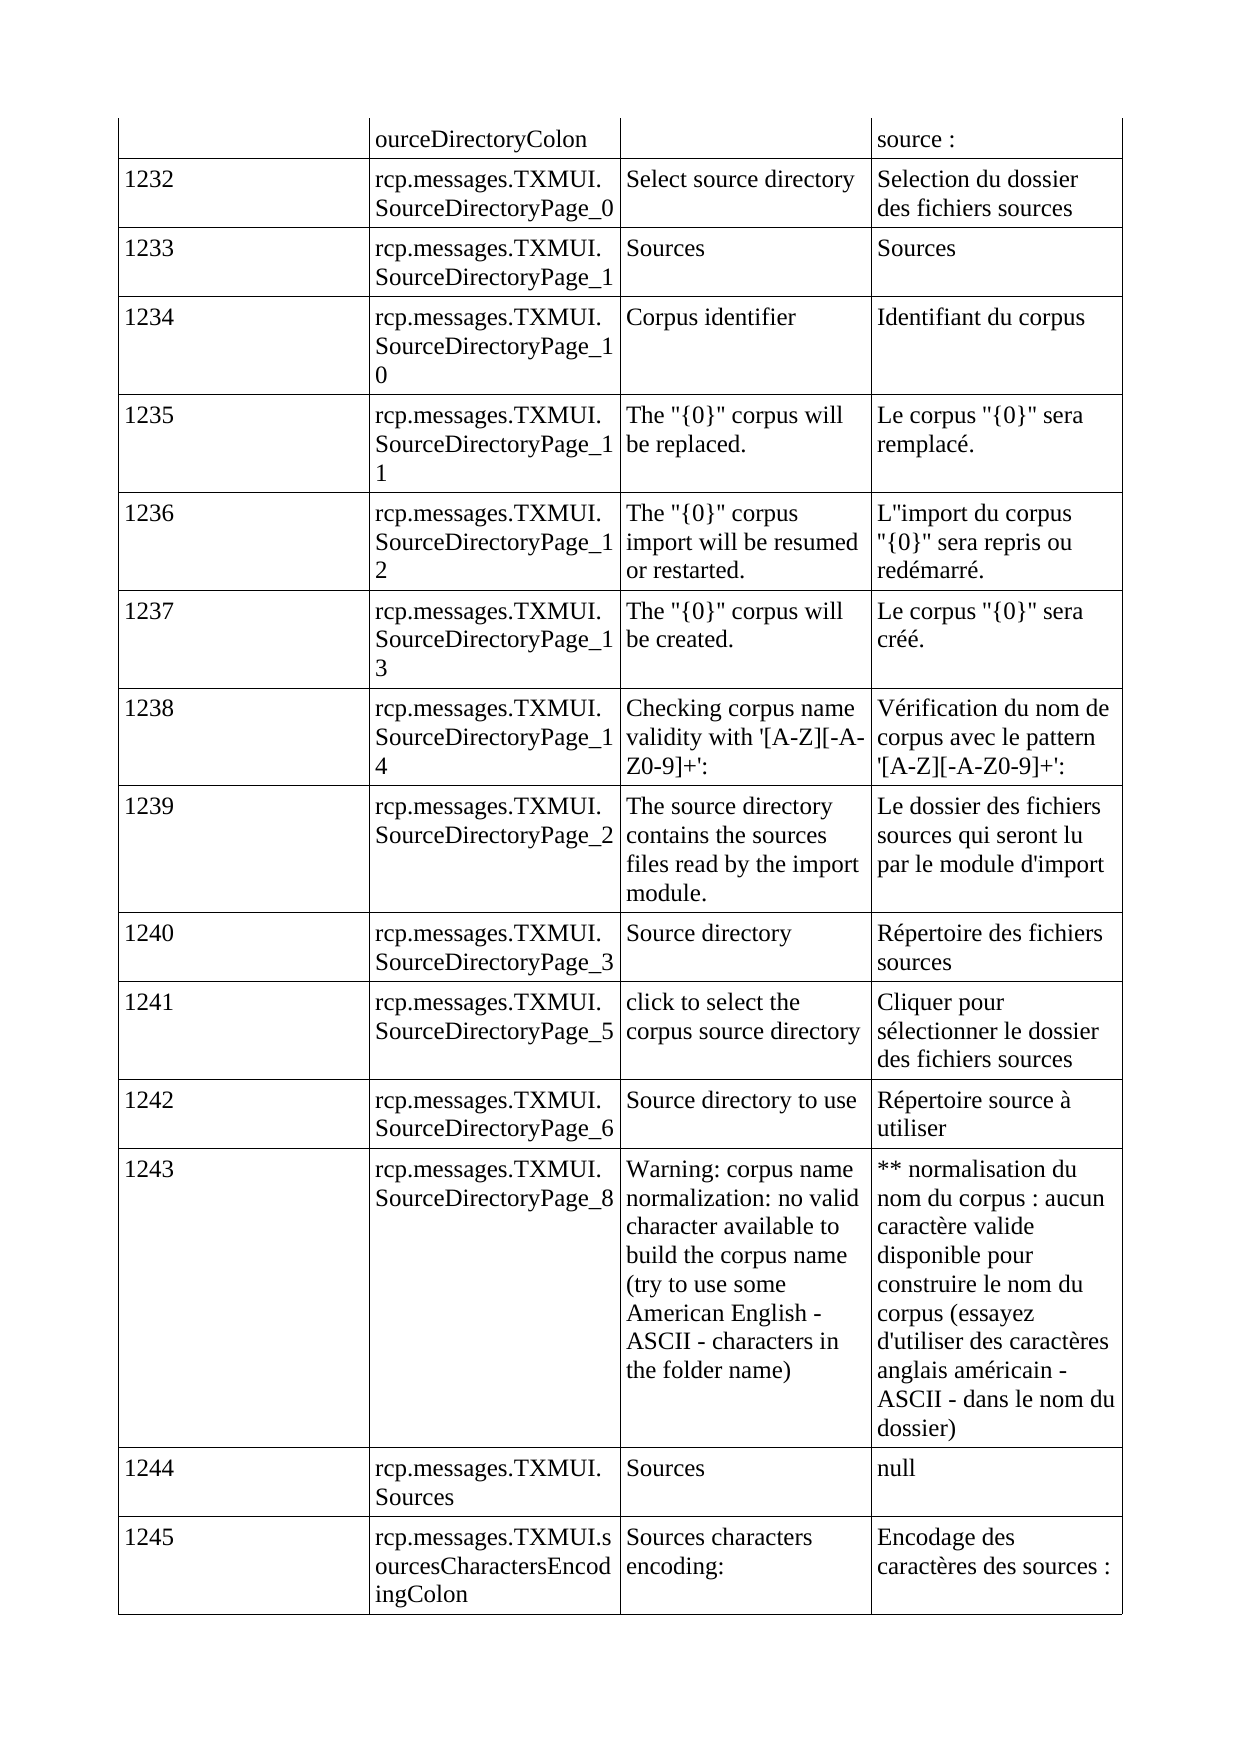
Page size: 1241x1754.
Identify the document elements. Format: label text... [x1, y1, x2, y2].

table_cell 1239 [119, 786, 369, 912]
table_cell rcp.messages.TXMUI.SourceDirectoryPage_13 [370, 591, 620, 688]
table_cell rcp.messages.TXMUI.SourceDirectoryPage_14 [370, 689, 620, 785]
table_cell source : [872, 118, 1122, 158]
table_cell 1234 [119, 297, 369, 394]
table_cell rcp.messages.TXMUI.SourceDirectoryPage_1 [370, 228, 620, 296]
table_cell 1241 [119, 982, 369, 1079]
table_cell The ''{0}'' corpus will be created. [621, 591, 871, 688]
table_cell Répertoire source à utiliser [872, 1080, 1122, 1148]
table_cell 1244 [119, 1448, 369, 1516]
table_cell ourceDirectoryColon [370, 118, 620, 158]
table_cell Cliquer pour sélectionner le dossier des fichiers sources [872, 982, 1122, 1079]
table_cell [621, 118, 871, 158]
table_cell rcp.messages.TXMUI.Sources [370, 1448, 620, 1516]
table_cell Le corpus ''{0}'' sera remplacé. [872, 395, 1122, 492]
table_cell ** normalisation du nom du corpus : aucun caractère valide disponible pour construire le nom du corpus (essayez d'utiliser des caractères anglais américain - ASCII - dans le nom du dossier) [872, 1149, 1122, 1447]
table_cell Sources [621, 1448, 871, 1516]
table_cell Le corpus ''{0}'' sera créé. [872, 591, 1122, 688]
table_cell rcp.messages.TXMUI.SourceDirectoryPage_5 [370, 982, 620, 1079]
table_cell The source directory contains the sources files read by the import module. [621, 786, 871, 912]
table_cell Selection du dossier des fichiers sources [872, 159, 1122, 227]
table_cell 1232 [119, 159, 369, 227]
table_cell Corpus identifier [621, 297, 871, 394]
table_cell Source directory [621, 913, 871, 981]
table_cell rcp.messages.TXMUI.SourceDirectoryPage_2 [370, 786, 620, 912]
table_cell click to select the corpus source directory [621, 982, 871, 1079]
table_cell 1240 [119, 913, 369, 981]
table_cell Identifiant du corpus [872, 297, 1122, 394]
table_cell Le dossier des fichiers sources qui seront lu par le module d'import [872, 786, 1122, 912]
table_cell 1238 [119, 689, 369, 785]
table_cell Sources [621, 228, 871, 296]
table_cell Checking corpus name validity with '[A-Z][-A-Z0-9]+': [621, 689, 871, 785]
table_cell Encodage des caractères des sources : [872, 1517, 1122, 1614]
table_cell The ''{0}'' corpus import will be resumed or restarted. [621, 493, 871, 590]
table_cell rcp.messages.TXMUI.SourceDirectoryPage_10 [370, 297, 620, 394]
table_cell Répertoire des fichiers sources [872, 913, 1122, 981]
table_cell rcp.messages.TXMUI.SourceDirectoryPage_0 [370, 159, 620, 227]
table_cell Sources [872, 228, 1122, 296]
table_cell rcp.messages.TXMUI.SourceDirectoryPage_11 [370, 395, 620, 492]
table_cell Vérification du nom de corpus avec le pattern '[A-Z][-A-Z0-9]+': [872, 689, 1122, 785]
table_cell rcp.messages.TXMUI.SourceDirectoryPage_8 [370, 1149, 620, 1447]
table_cell Sources characters encoding: [621, 1517, 871, 1614]
table_cell rcp.messages.TXMUI.SourceDirectoryPage_12 [370, 493, 620, 590]
table_cell L''import du corpus ''{0}'' sera repris ou redémarré. [872, 493, 1122, 590]
table_cell rcp.messages.TXMUI.SourceDirectoryPage_6 [370, 1080, 620, 1148]
table_cell Select source directory [621, 159, 871, 227]
table_cell 1242 [119, 1080, 369, 1148]
table_cell 1233 [119, 228, 369, 296]
table_cell 1236 [119, 493, 369, 590]
table_cell Source directory to use [621, 1080, 871, 1148]
table_cell null [872, 1448, 1122, 1516]
table_cell [119, 118, 369, 158]
table_cell rcp.messages.TXMUI.sourcesCharactersEncodingColon [370, 1517, 620, 1614]
table_cell 1235 [119, 395, 369, 492]
table_cell rcp.messages.TXMUI.SourceDirectoryPage_3 [370, 913, 620, 981]
table_cell 1237 [119, 591, 369, 688]
table_cell The ''{0}'' corpus will be replaced. [621, 395, 871, 492]
table_cell Warning: corpus name normalization: no valid character available to build the corpus name (try to use some American English - ASCII - characters in the folder name) [621, 1149, 871, 1447]
table_cell 1245 [119, 1517, 369, 1614]
table_cell 1243 [119, 1149, 369, 1447]
